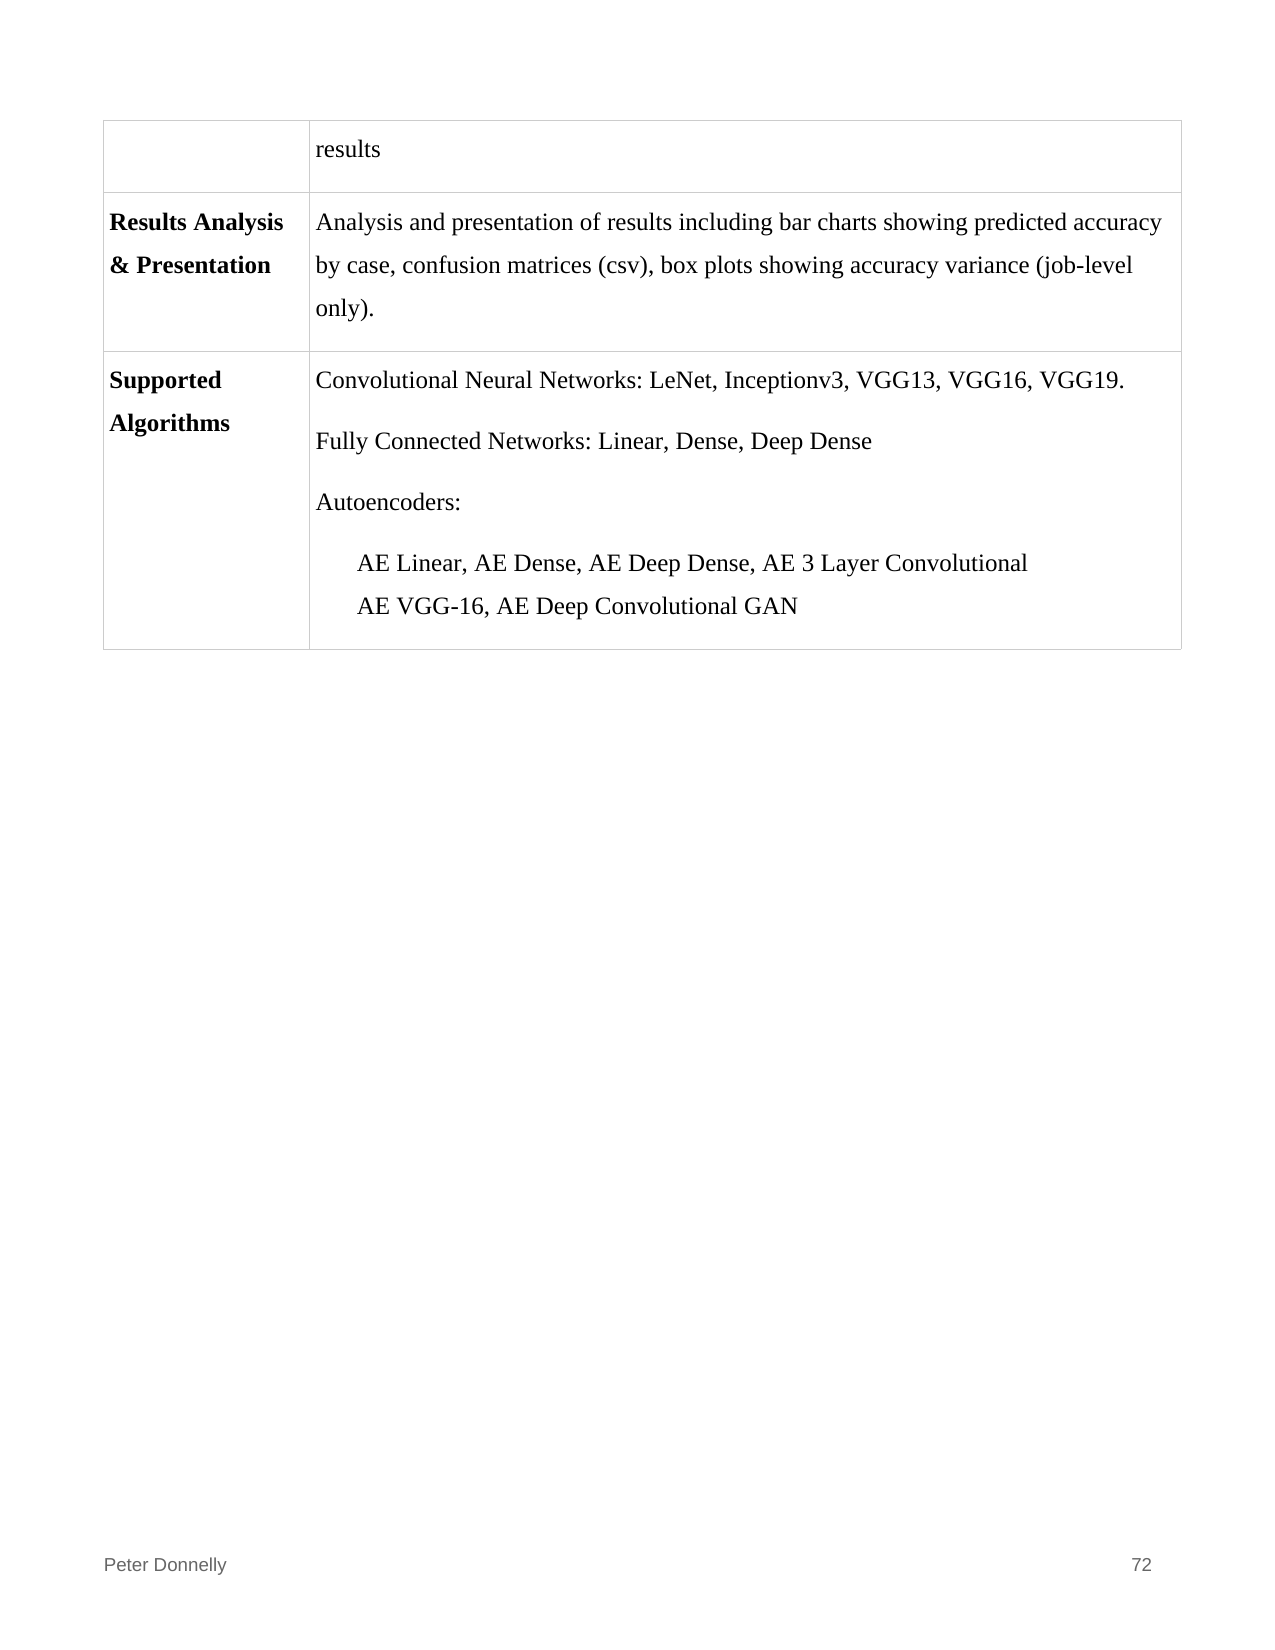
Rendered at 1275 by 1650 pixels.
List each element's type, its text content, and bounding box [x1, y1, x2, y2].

table_cell Analysis and presentation of results including bar charts showing predicted accuracy by case, confusion matrices (csv), box plots showing accuracy variance (job-level only). [310, 193, 1181, 351]
table_cell results [310, 121, 1181, 192]
table_cell Results Analysis & Presentation [104, 193, 309, 351]
table_cell Supported Algorithms [104, 352, 309, 648]
table_cell [104, 121, 309, 192]
table_cell Convolutional Neural Networks: LeNet, Inceptionv3, VGG13, VGG16, VGG19. Fully Connected Networks: Linear, Dense, Deep Dense Autoencoders: AE Linear, AE Dense, AE Deep Dense, AE 3 Layer Convolutional AE VGG-16, AE Deep Convolutional GAN [310, 352, 1181, 648]
